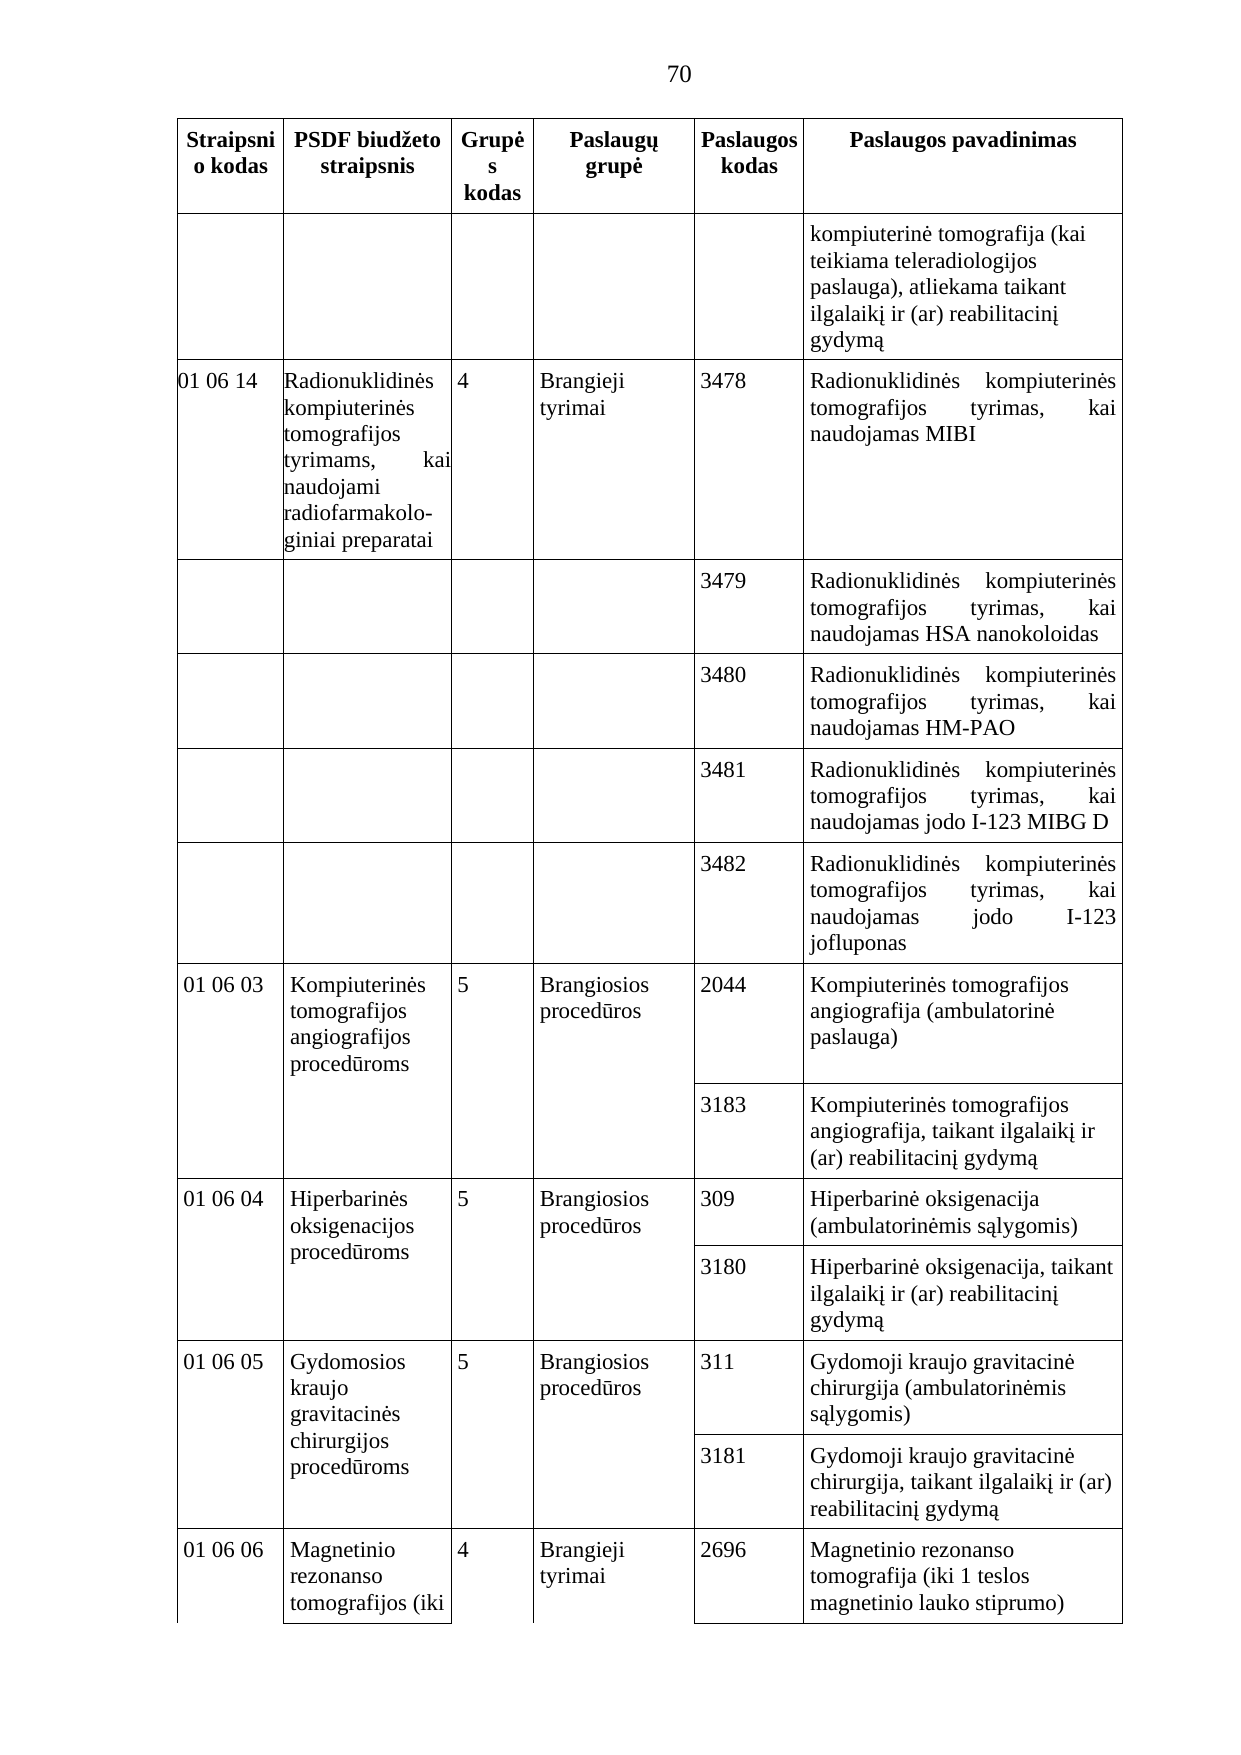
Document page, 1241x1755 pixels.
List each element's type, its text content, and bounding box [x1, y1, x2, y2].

table_cell Kompiuterinės tomografijos angiografija (ambulatorinė paslauga) [804, 964, 1122, 1083]
table_cell Magnetinio rezonanso tomografija (iki 1 teslos magnetinio lauko stiprumo) [804, 1529, 1122, 1622]
table_cell Brangiosios procedūros [534, 964, 694, 1083]
table_cell Hiperbarinė oksigenacija, taikant ilgalaikį ir (ar) reabilitacinį gydymą [804, 1246, 1122, 1339]
table_cell [534, 1245, 694, 1339]
table_header Grupės kodas [452, 119, 533, 212]
table_cell Gydomoji kraujo gravitacinė chirurgija, taikant ilgalaikį ir (ar) reabilitacinį gydymą [804, 1435, 1122, 1528]
table_cell [178, 749, 283, 842]
table_cell [178, 214, 283, 359]
table_cell [178, 1083, 283, 1177]
table_cell [534, 654, 694, 748]
table_cell [284, 749, 451, 842]
table_cell [534, 1083, 694, 1177]
table_cell Hiperbarinė oksigenacija (ambulatorinėmis sąlygomis) [804, 1179, 1122, 1245]
table_cell [534, 749, 694, 842]
table_cell 3481 [695, 749, 803, 842]
table_cell [178, 1434, 283, 1528]
table_cell Brangieji tyrimai [534, 360, 694, 559]
table_cell 01 06 06 [178, 1529, 283, 1622]
table_cell [534, 214, 694, 359]
table_cell Gydomosios kraujo gravitacinės chirurgijos procedūroms [284, 1341, 451, 1528]
table_cell 2044 [695, 964, 803, 1083]
table_header Paslaugos kodas [695, 119, 803, 212]
table_cell Radionuklidinės kompiuterinės tomografijos tyrimas, kai naudojamas HM-PAO [804, 654, 1122, 748]
table_cell Radionuklidinės kompiuterinės tomografijos tyrimas, kai naudojamas jodo I-123 MIBG D [804, 749, 1122, 842]
table_cell Radionuklidinės kompiuterinės tomografijos tyrimams, kai naudojami radiofarmakolo-giniai preparatai [284, 360, 451, 559]
table_cell 3482 [695, 843, 803, 962]
table_cell Radionuklidinės kompiuterinės tomografijos tyrimas, kai naudojamas MIBI [804, 360, 1122, 559]
table_cell [695, 214, 803, 359]
table_cell [284, 1083, 451, 1177]
table_cell [284, 560, 451, 653]
table_cell [178, 654, 283, 748]
table_cell [452, 1434, 533, 1528]
table_cell [452, 1245, 533, 1339]
table_cell Brangiosios procedūros [534, 1179, 694, 1245]
table_cell [452, 214, 533, 359]
table_cell 3183 [695, 1084, 803, 1177]
table_cell 3480 [695, 654, 803, 748]
table_cell [452, 749, 533, 842]
table_cell Kompiuterinės tomografijos angiografija, taikant ilgalaikį ir (ar) reabilitacinį gydymą [804, 1084, 1122, 1177]
table_cell 3181 [695, 1435, 803, 1528]
table_cell Radionuklidinės kompiuterinės tomografijos tyrimas, kai naudojamas HSA nanokoloidas [804, 560, 1122, 653]
table_cell Radionuklidinės kompiuterinės tomografijos tyrimas, kai naudojamas jodo I-123 jofluponas [804, 843, 1122, 962]
table_cell 01 06 14 [178, 360, 283, 559]
table_cell 309 [695, 1179, 803, 1245]
table_cell 2696 [695, 1529, 803, 1622]
table_cell 3478 [695, 360, 803, 559]
table_header Paslaugų grupė [534, 119, 694, 212]
table_cell [178, 1245, 283, 1339]
table_cell 4 [452, 1529, 533, 1622]
table_cell [284, 843, 451, 962]
table_cell Magnetinio rezonanso tomografijos (iki [284, 1529, 451, 1622]
table_cell Kompiuterinės tomografijos angiografijos procedūroms [284, 964, 451, 1083]
table_cell [178, 560, 283, 653]
table_cell [178, 843, 283, 962]
table_header Straipsnio kodas [178, 119, 283, 212]
table_cell [452, 654, 533, 748]
table_header PSDF biudžeto straipsnis [284, 119, 451, 212]
table_cell Brangiosios procedūros [534, 1341, 694, 1528]
table_cell 5 [452, 1179, 533, 1245]
table_cell 4 [452, 360, 533, 559]
table_cell Brangieji tyrimai [534, 1529, 694, 1622]
table_cell [452, 1083, 533, 1177]
table_cell 01 06 03 [178, 964, 283, 1083]
table_cell 01 06 05 [178, 1341, 283, 1434]
table_cell 5 [452, 1341, 533, 1434]
table_cell kompiuterinė tomografija (kai teikiama teleradiologijos paslauga), atliekama taikant ilgalaikį ir (ar) reabilitacinį gydymą [804, 214, 1122, 359]
table_cell [534, 560, 694, 653]
table_cell 01 06 04 [178, 1179, 283, 1245]
table_cell [284, 214, 451, 359]
table_cell 5 [452, 964, 533, 1083]
table_cell [534, 843, 694, 962]
table_cell [452, 843, 533, 962]
table_cell [452, 560, 533, 653]
table_cell 3180 [695, 1246, 803, 1339]
table_cell Gydomoji kraujo gravitacinė chirurgija (ambulatorinėmis sąlygomis) [804, 1341, 1122, 1434]
table_cell [284, 654, 451, 748]
table_header Paslaugos pavadinimas [804, 119, 1122, 212]
table_cell 3479 [695, 560, 803, 653]
table_cell Hiperbarinės oksigenacijos procedūroms [284, 1179, 451, 1339]
table_cell 311 [695, 1341, 803, 1434]
